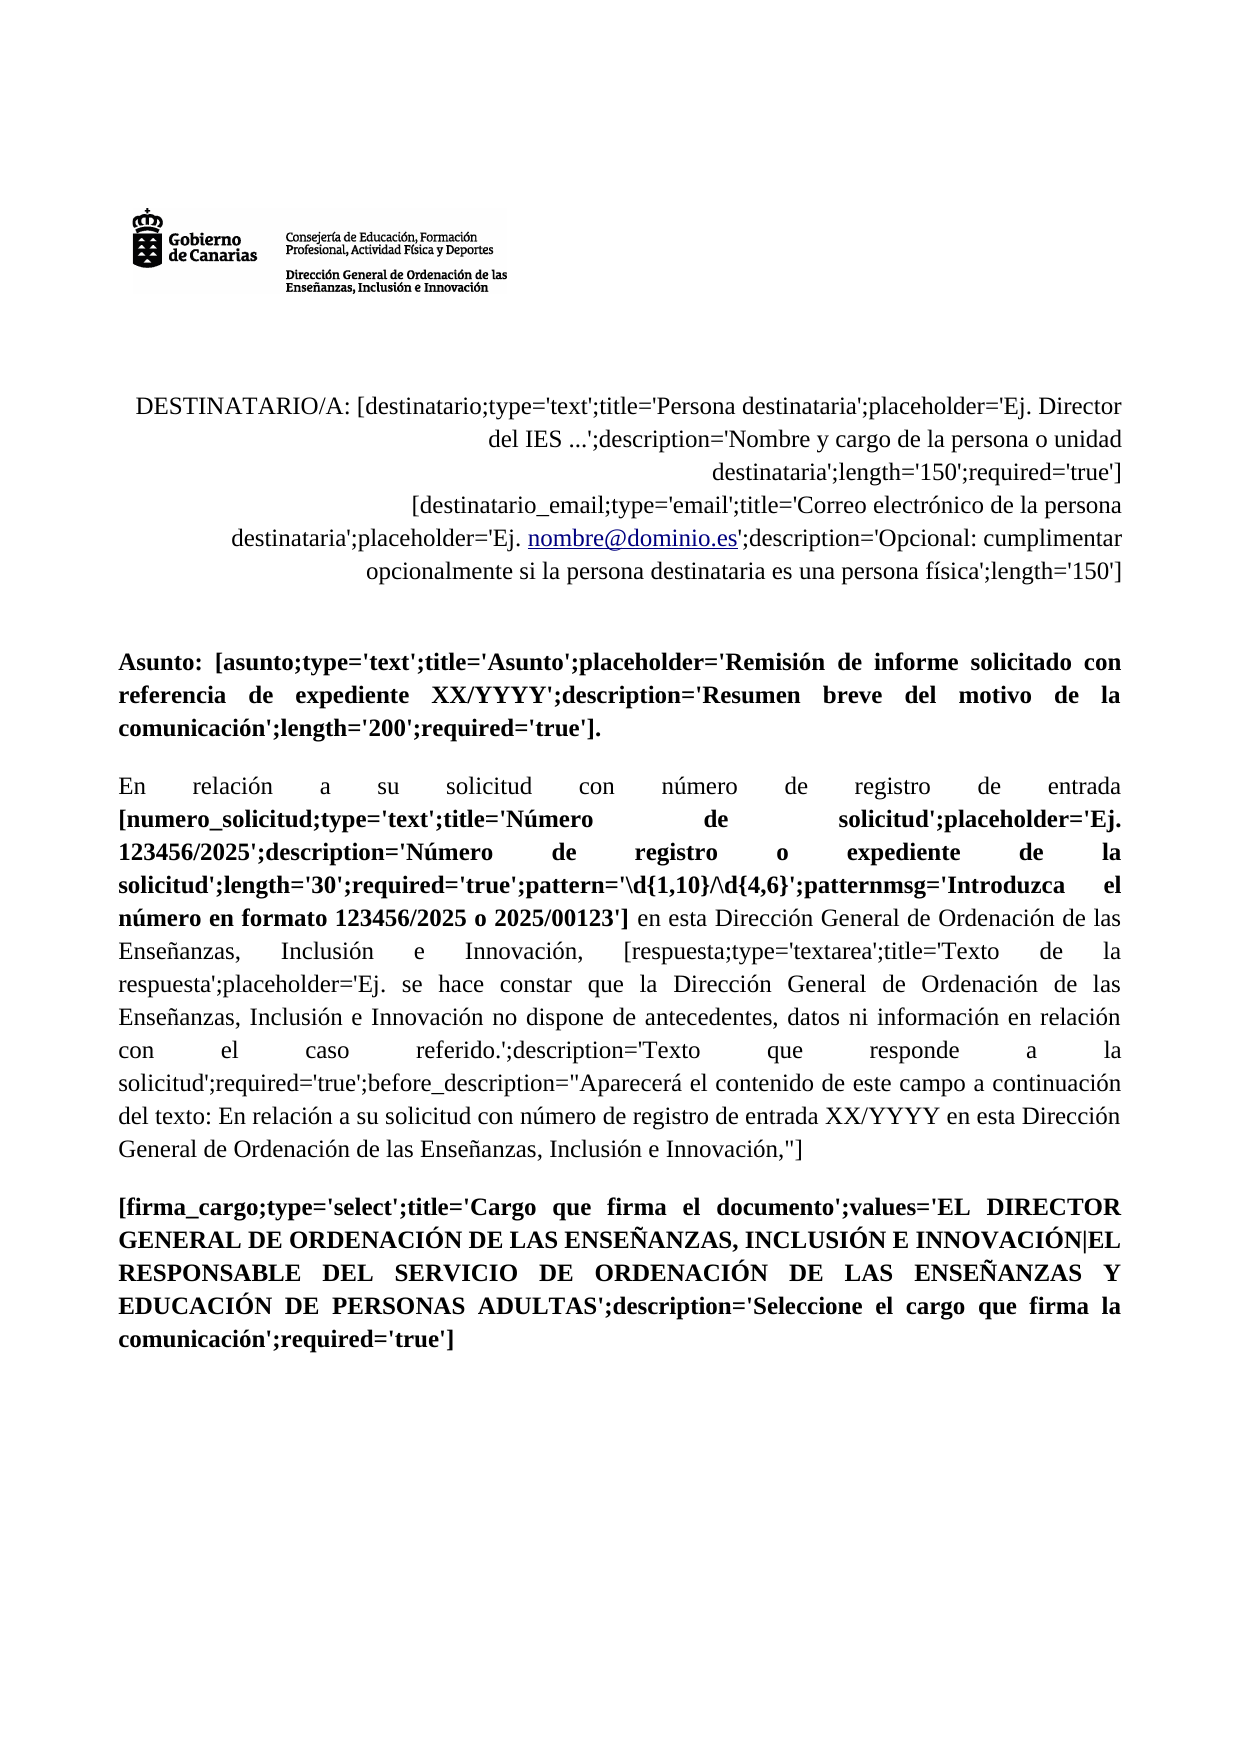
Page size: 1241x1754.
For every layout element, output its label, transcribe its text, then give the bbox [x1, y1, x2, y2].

text DESTINATARIO/A: [destinatario;type='text';title='Persona destinataria';placeholder='Ej. Director del IES ...';description='Nombre y cargo de la persona o unidad destinataria';length='150';required='true'] [destinatario_email;type='email';title='Correo electrónico de la persona destinataria';placeholder='Ej. nombre@dominio.es';description='Opcional: cumplimentar opcionalmente si la persona destinataria es una persona física';length='150'] [118, 391, 1122, 585]
text En relación a su solicitud con número de registro de entrada [numero_solicitud;type='text';title='Número de solicitud';placeholder='Ej. 123456/2025';description='Número de registro o expediente de la solicitud';length='30';required='true';pattern='\d{1,10}/\d{4,6}';patternmsg='Introduzca el número en formato 123456/2025 o 2025/00123'] en esta Dirección General de Ordenación de las Enseñanzas, Inclusión e Innovación, [respuesta;type='textarea';title='Texto de la respuesta';placeholder='Ej. se hace constar que la Dirección General de Ordenación de las Enseñanzas, Inclusión e Innovación no dispone de antecedentes, datos ni información en relación con el caso referido.';description='Texto que responde a la solicitud';required='true';before_description="Aparecerá el contenido de este campo a continuación del texto: En relación a su solicitud con número de registro de entrada XX/YYYY en esta Dirección General de Ordenación de las Enseñanzas, Inclusión e Innovación,"] [118, 771, 1122, 1163]
text [firma_cargo;type='select';title='Cargo que firma el documento';values='EL DIRECTOR GENERAL DE ORDENACIÓN DE LAS ENSEÑANZAS, INCLUSIÓN E INNOVACIÓN|EL RESPONSABLE DEL SERVICIO DE ORDENACIÓN DE LAS ENSEÑANZAS Y EDUCACIÓN DE PERSONAS ADULTAS';description='Seleccione el cargo que firma la comunicación';required='true'] [118, 1192, 1122, 1353]
text Asunto: [asunto;type='text';title='Asunto';placeholder='Remisión de informe solicitado con referencia de expediente XX/YYYY';description='Resumen breve del motivo de la comunicación';length='200';required='true']. [118, 647, 1122, 742]
picture [132, 208, 507, 296]
